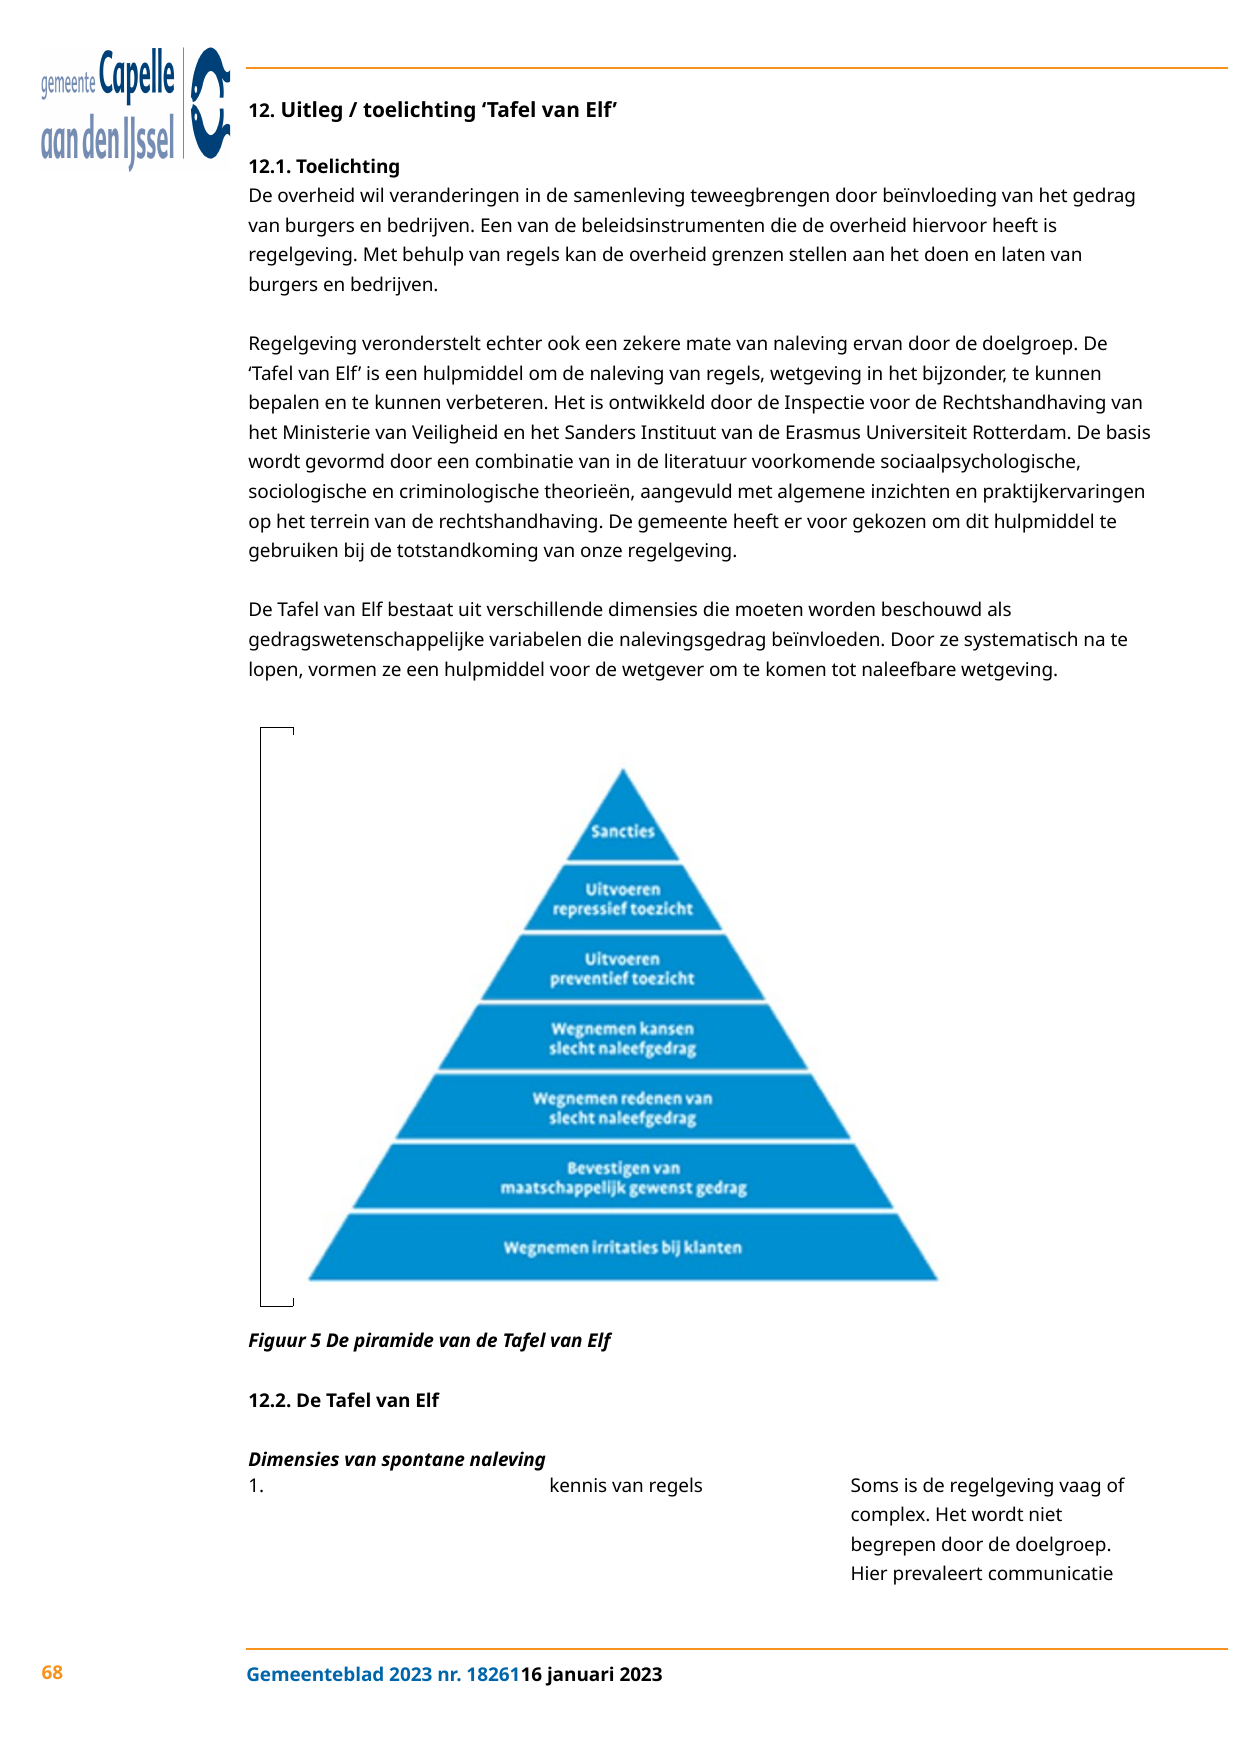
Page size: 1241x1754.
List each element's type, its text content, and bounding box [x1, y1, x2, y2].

table_cell kennis van regels [549, 1472, 850, 1586]
text 12.1. Toelichting [248, 153, 1152, 179]
picture [268, 735, 978, 1298]
table_cell Soms is de regelgeving vaag of complex. Het wordt niet begrepen door de doelgroep. Hier prevaleert communicatie [850, 1472, 1152, 1586]
text Figuur 5 De piramide van de Tafel van Elf [248, 1328, 1152, 1353]
text De overheid wil veranderingen in de samenleving teweegbrengen door beïnvloeding van het gedrag van burgers en bedrijven. Een van de beleidsinstrumenten die de overheid hiervoor heeft is regelgeving. Met behulp van regels kan de overheid grenzen stellen aan het doen en laten van burgers en bedrijven. [248, 182, 1152, 297]
text Regelgeving veronderstelt echter ook een zekere mate van naleving ervan door de doelgroep. De ‘Tafel van Elf’ is een hulpmiddel om de naleving van regels, wetgeving in het bijzonder, te kunnen bepalen en te kunnen verbeteren. Het is ontwikkeld door de Inspectie voor de Rechtshandhaving van het Ministerie van Veiligheid en het Sanders Instituut van de Erasmus Universiteit Rotterdam. De basis wordt gevormd door een combinatie van in de literatuur voorkomende sociaalpsychologische, sociologische en criminologische theorieën, aangevuld met algemene inzichten en praktijkervaringen op het terrein van de rechtshandhaving. De gemeente heeft er voor gekozen om dit hulpmiddel te gebruiken bij de totstandkoming van onze regelgeving. [248, 330, 1152, 563]
text 12. Uitleg / toelichting ‘Tafel van Elf’ [248, 95, 1152, 123]
text De Tafel van Elf bestaat uit verschillende dimensies die moeten worden beschouwd als gedragswetenschappelijke variabelen die nalevingsgedrag beïnvloeden. Door ze systematisch na te lopen, vormen ze een hulpmiddel voor de wetgever om te komen tot naleefbare wetgeving. [248, 597, 1152, 682]
picture [41, 47, 231, 172]
text 12.2. De Tafel van Elf [248, 1387, 1152, 1413]
table_header Dimensies van spontane naleving [248, 1446, 1152, 1472]
table_cell 1. [248, 1472, 549, 1586]
